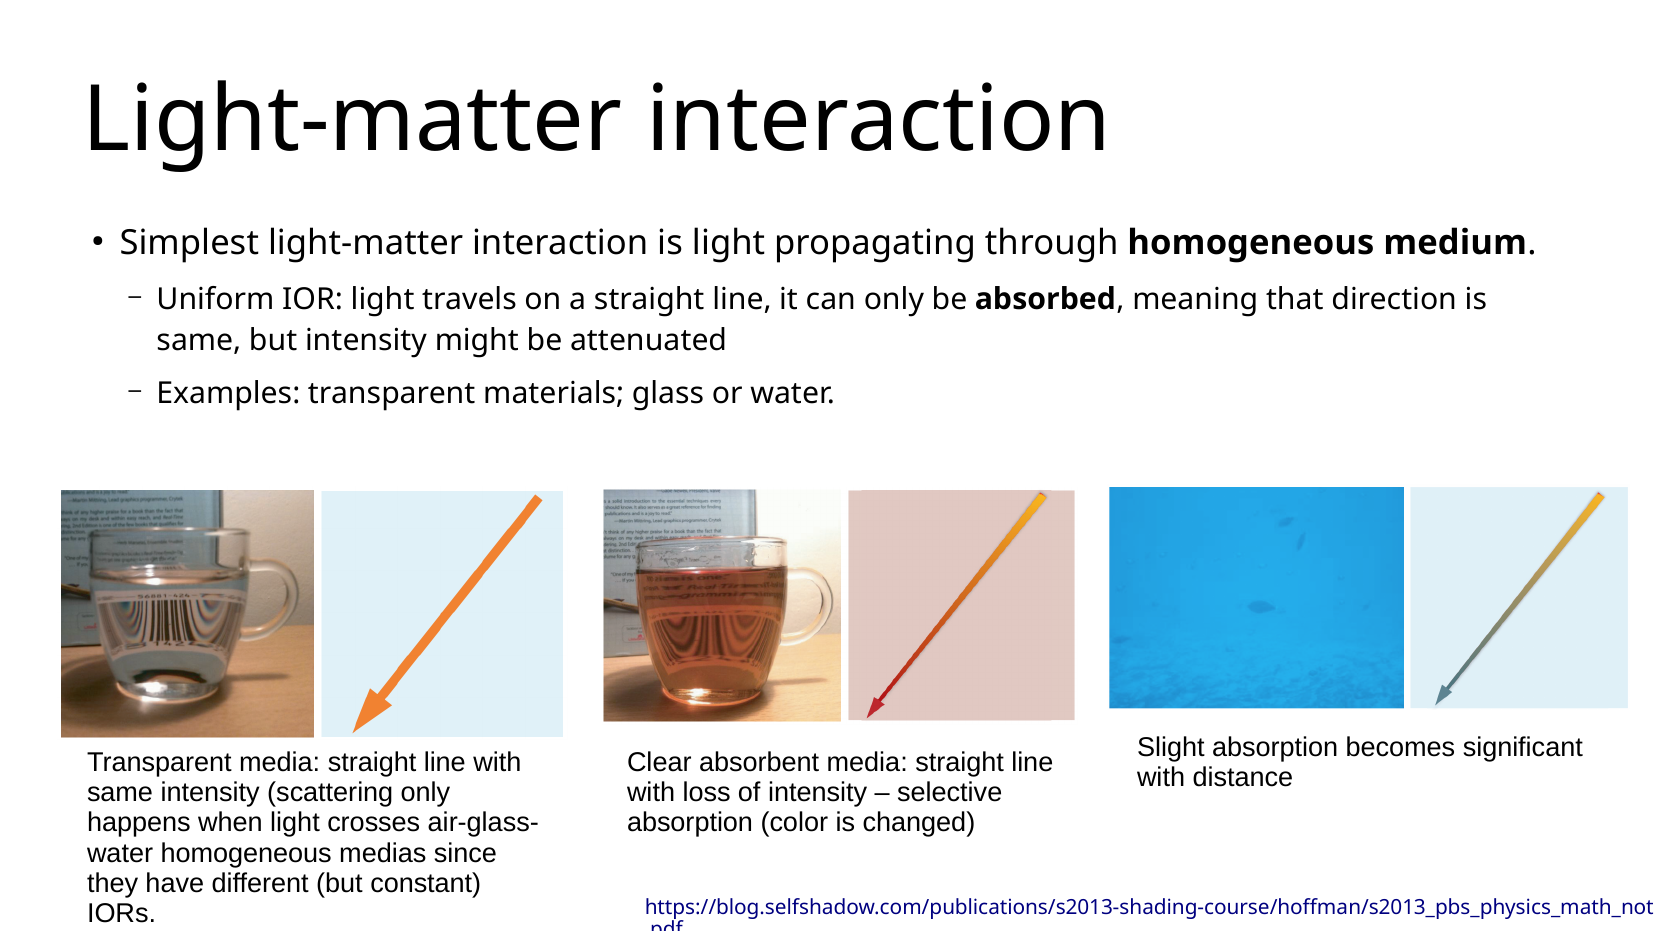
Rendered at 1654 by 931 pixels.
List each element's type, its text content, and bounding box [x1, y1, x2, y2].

text_box Transparent media: straight line with same intensity (scattering only happens when light crosses air-glass-water homogeneous medias since they have different (but constant) IORs. [72, 739, 568, 931]
text_box Slight absorption becomes significant with distance [1122, 724, 1618, 800]
text_box https://blog.selfshadow.com/publications/s2013-shading-course/hoffman/s2013_pbs_physics_math_notes.pdf [630, 885, 1654, 926]
picture [1107, 484, 1630, 710]
list Simplest light-matter interaction is light propagating through homogeneous medium. Uniform IOR: light travels on a straight line, it can only be absorbed, meaning that direction is same, but intensity might be attenuated Examples: transparent materials; glass or water. [82, 217, 1571, 451]
picture [602, 487, 1078, 725]
text_box Clear absorbent media: straight line with loss of intensity – selective absorption (color is changed) [612, 739, 1108, 845]
picture [57, 486, 568, 740]
title Light-matter interaction [82, 37, 1571, 193]
